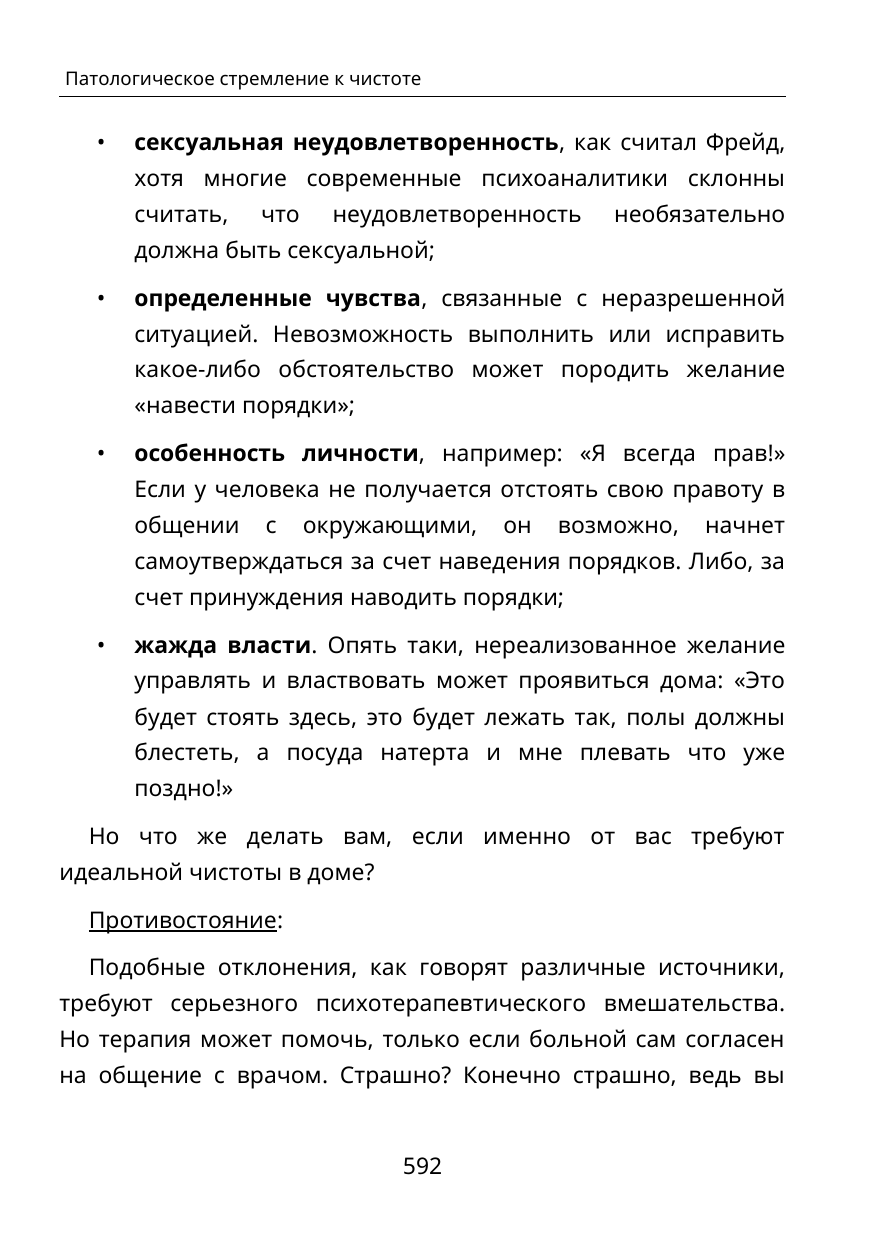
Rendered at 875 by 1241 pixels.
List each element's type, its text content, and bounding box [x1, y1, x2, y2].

text Подобные отклонения, как говорят различные источники, требуют серьезного психотерапевтического вмешательства. Но терапия может помочь, только если больной сам согласен на общение с врачом. Страшно? Конечно страшно, ведь вы [59, 951, 786, 1090]
list особенность личности, например: «Я всегда прав!» Если у человека не получается отстоять свою правоту в общении с окружающими, он возможно, начнет самоутверждаться за счет наведения порядков. Либо, за счет принуждения наводить порядки; [97, 437, 786, 612]
list сексуальная неудовлетворенность, как считал Фрейд, хотя многие современные психоаналитики склонны считать, что неудовлетворенность необязательно должна быть сексуальной; [97, 126, 786, 265]
list жажда власти. Опять таки, нереализованное желание управлять и властвовать может проявиться дома: «Это будет стоять здесь, это будет лежать так, полы должны блестеть, а посуда натерта и мне плевать что уже поздно!» [97, 628, 786, 803]
text Но что же делать вам, если именно от вас требуют идеальной чистоты в доме? [59, 820, 786, 887]
list определенные чувства, связанные с неразрешенной ситуацией. Невозможность выполнить или исправить какое-либо обстоятельство может породить желание «навести порядки»; [97, 282, 786, 421]
text Противостояние: [59, 904, 786, 935]
